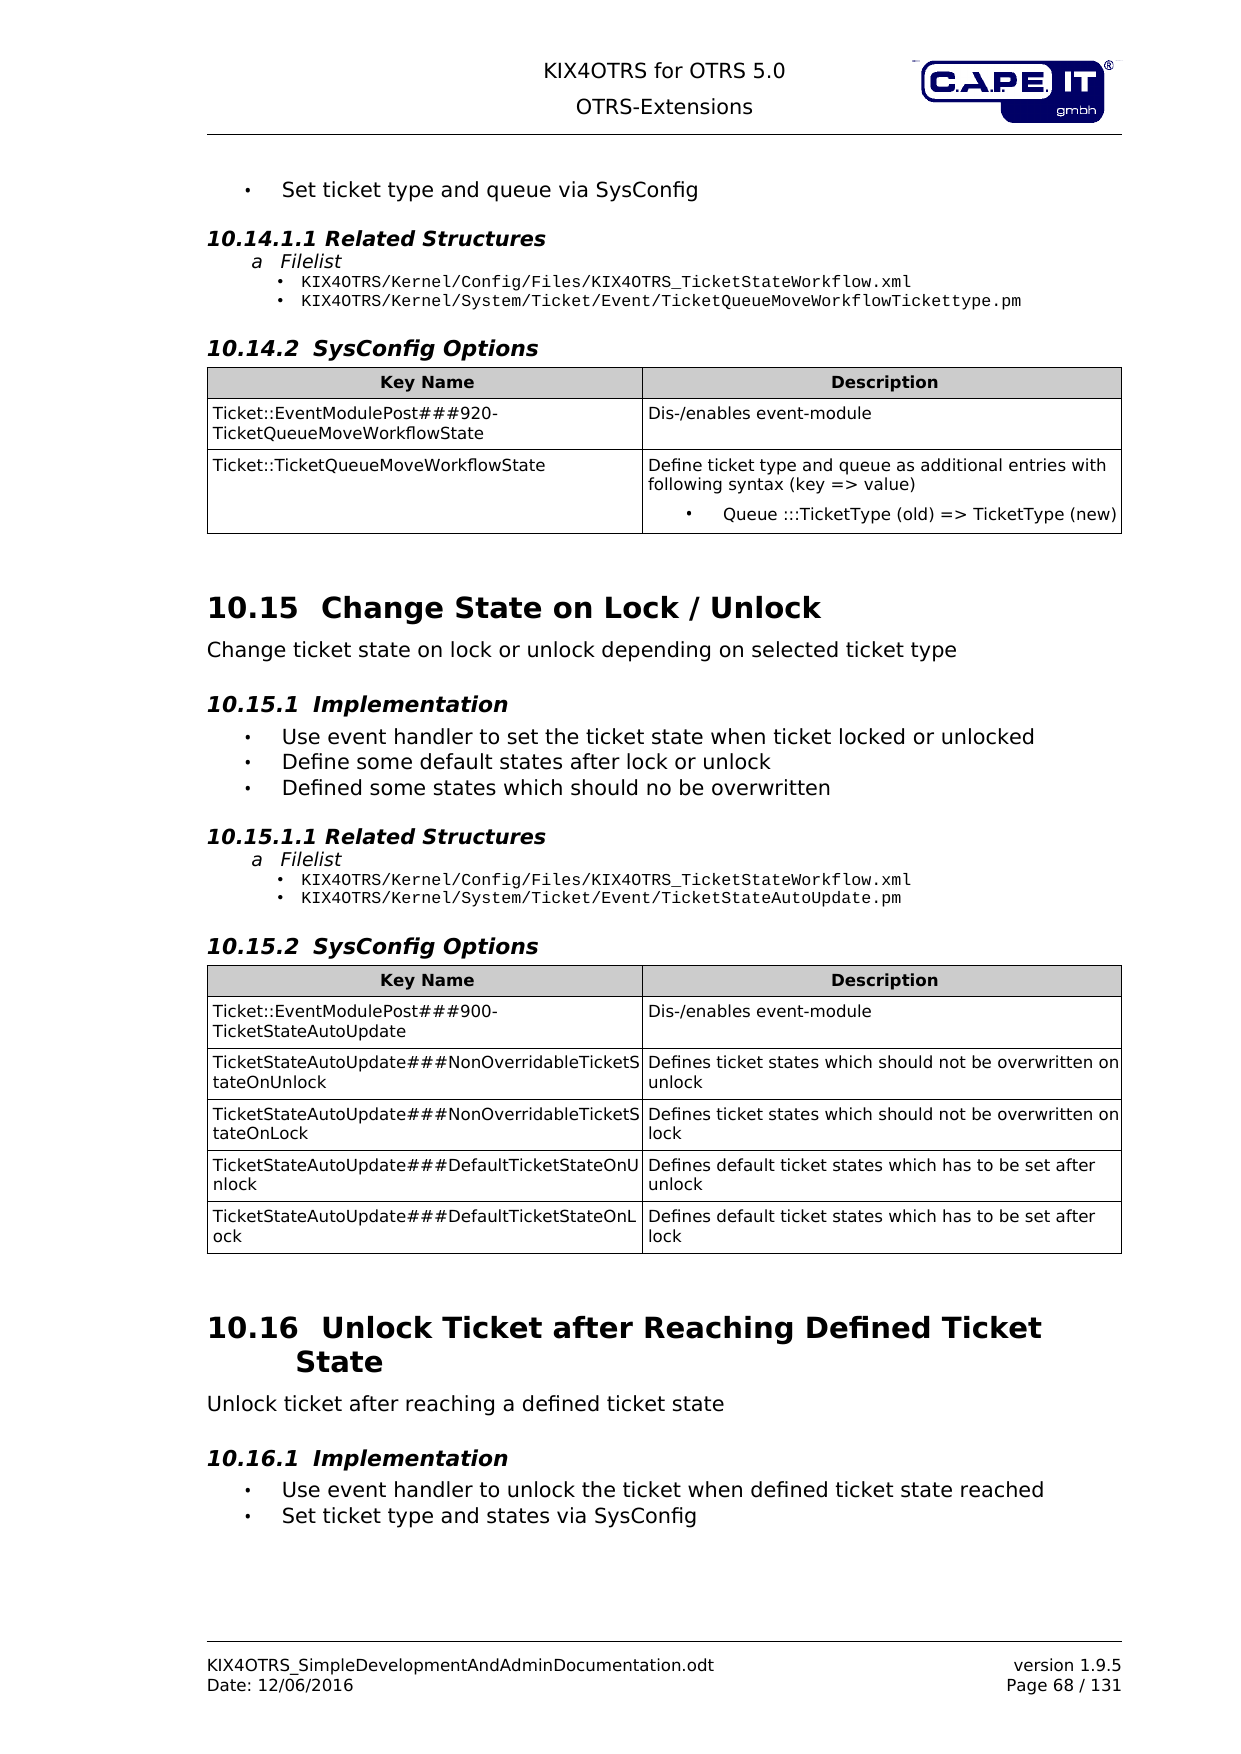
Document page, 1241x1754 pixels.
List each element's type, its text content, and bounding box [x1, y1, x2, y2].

subtitle Related Structures [207, 825, 1122, 849]
table_cell TicketStateAutoUpdate###NonOverridableTicketStateOnLock [208, 1100, 642, 1150]
table_cell Ticket::EventModulePost###920-TicketQueueMoveWorkflowState [208, 399, 642, 449]
subtitle SysConfig Options [207, 934, 1122, 959]
table_header Key Name [208, 966, 642, 996]
subtitle KIX4OTRS/Kernel/Config/Files/KIX4OTRS_TicketStateWorkflow.xml [277, 273, 1122, 292]
subtitle Implementation [207, 693, 1122, 718]
table_cell Define ticket type and queue as additional entries with following syntax (key => value) Queue :::TicketType (old) => TicketType (new) [643, 450, 1121, 533]
list Set ticket type and queue via SysConfig [244, 177, 1122, 203]
table_cell Dis-/enables event-module [643, 997, 1121, 1047]
table_cell Defines ticket states which should not be overwritten on lock [643, 1100, 1121, 1150]
table_cell TicketStateAutoUpdate###DefaultTicketStateOnUnlock [208, 1151, 642, 1201]
subtitle SysConfig Options [207, 336, 1122, 361]
list Set ticket type and states via SysConfig [244, 1503, 1122, 1529]
subtitle KIX4OTRS/Kernel/Config/Files/KIX4OTRS_TicketStateWorkflow.xml [277, 871, 1122, 890]
subtitle Related Structures [207, 227, 1122, 251]
table_cell TicketStateAutoUpdate###DefaultTicketStateOnLock [208, 1202, 642, 1252]
list Use event handler to set the ticket state when ticket locked or unlocked [244, 724, 1122, 749]
list Use event handler to unlock the ticket when defined ticket state reached [244, 1478, 1122, 1503]
picture [921, 60, 1114, 123]
table_cell Defines default ticket states which has to be set after lock [643, 1202, 1121, 1252]
table_cell Dis-/enables event-module [643, 399, 1121, 449]
list Defined some states which should no be overwritten [244, 775, 1122, 801]
list Define some default states after lock or unlock [244, 749, 1122, 775]
subtitle Filelist [251, 849, 1122, 871]
table_cell Defines ticket states which should not be overwritten on unlock [643, 1049, 1121, 1099]
table_cell Ticket::EventModulePost###900-TicketStateAutoUpdate [208, 997, 642, 1047]
subtitle Change State on Lock / Unlock [207, 592, 1122, 626]
table_cell Ticket::TicketQueueMoveWorkflowState [208, 450, 642, 533]
table_header Key Name [208, 368, 642, 398]
table_header Description [643, 966, 1121, 996]
subtitle Unlock Ticket after Reaching Defined Ticket State [207, 1312, 1122, 1379]
subtitle Implementation [207, 1446, 1122, 1472]
subtitle KIX4OTRS/Kernel/System/Ticket/Event/TicketQueueMoveWorkflowTickettype.pm [277, 292, 1122, 311]
table_cell Defines default ticket states which has to be set after unlock [643, 1151, 1121, 1201]
text Change ticket state on lock or unlock depending on selected ticket type [207, 638, 1122, 662]
subtitle Filelist [251, 251, 1122, 273]
subtitle KIX4OTRS/Kernel/System/Ticket/Event/TicketStateAutoUpdate.pm [277, 890, 1122, 909]
table_header Description [643, 368, 1121, 398]
table_cell TicketStateAutoUpdate###NonOverridableTicketStateOnUnlock [208, 1049, 642, 1099]
text Unlock ticket after reaching a defined ticket state [207, 1392, 1122, 1416]
